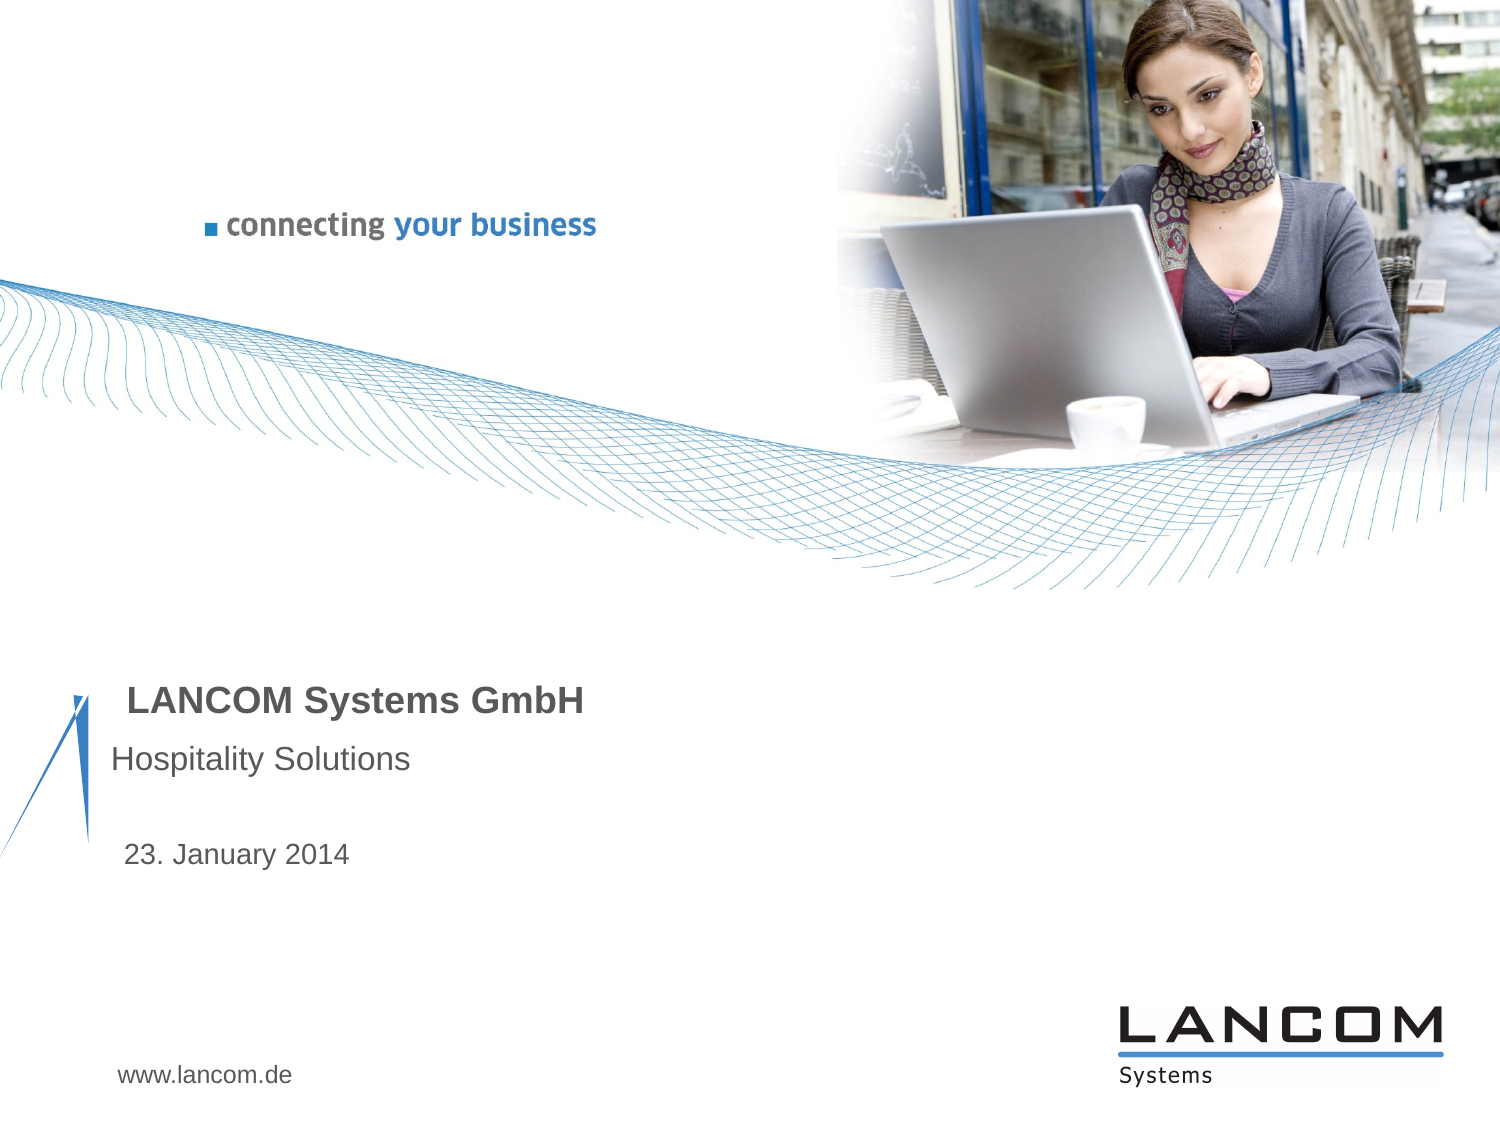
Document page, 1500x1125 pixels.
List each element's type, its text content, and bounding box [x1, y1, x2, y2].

picture [1117, 1006, 1444, 1088]
list 23. January 2014 [109, 827, 1144, 883]
picture [0, 0, 1500, 708]
subtitle Hospitality Solutions [95, 729, 1146, 857]
list LANCOM Systems GmbH [111, 667, 1223, 729]
